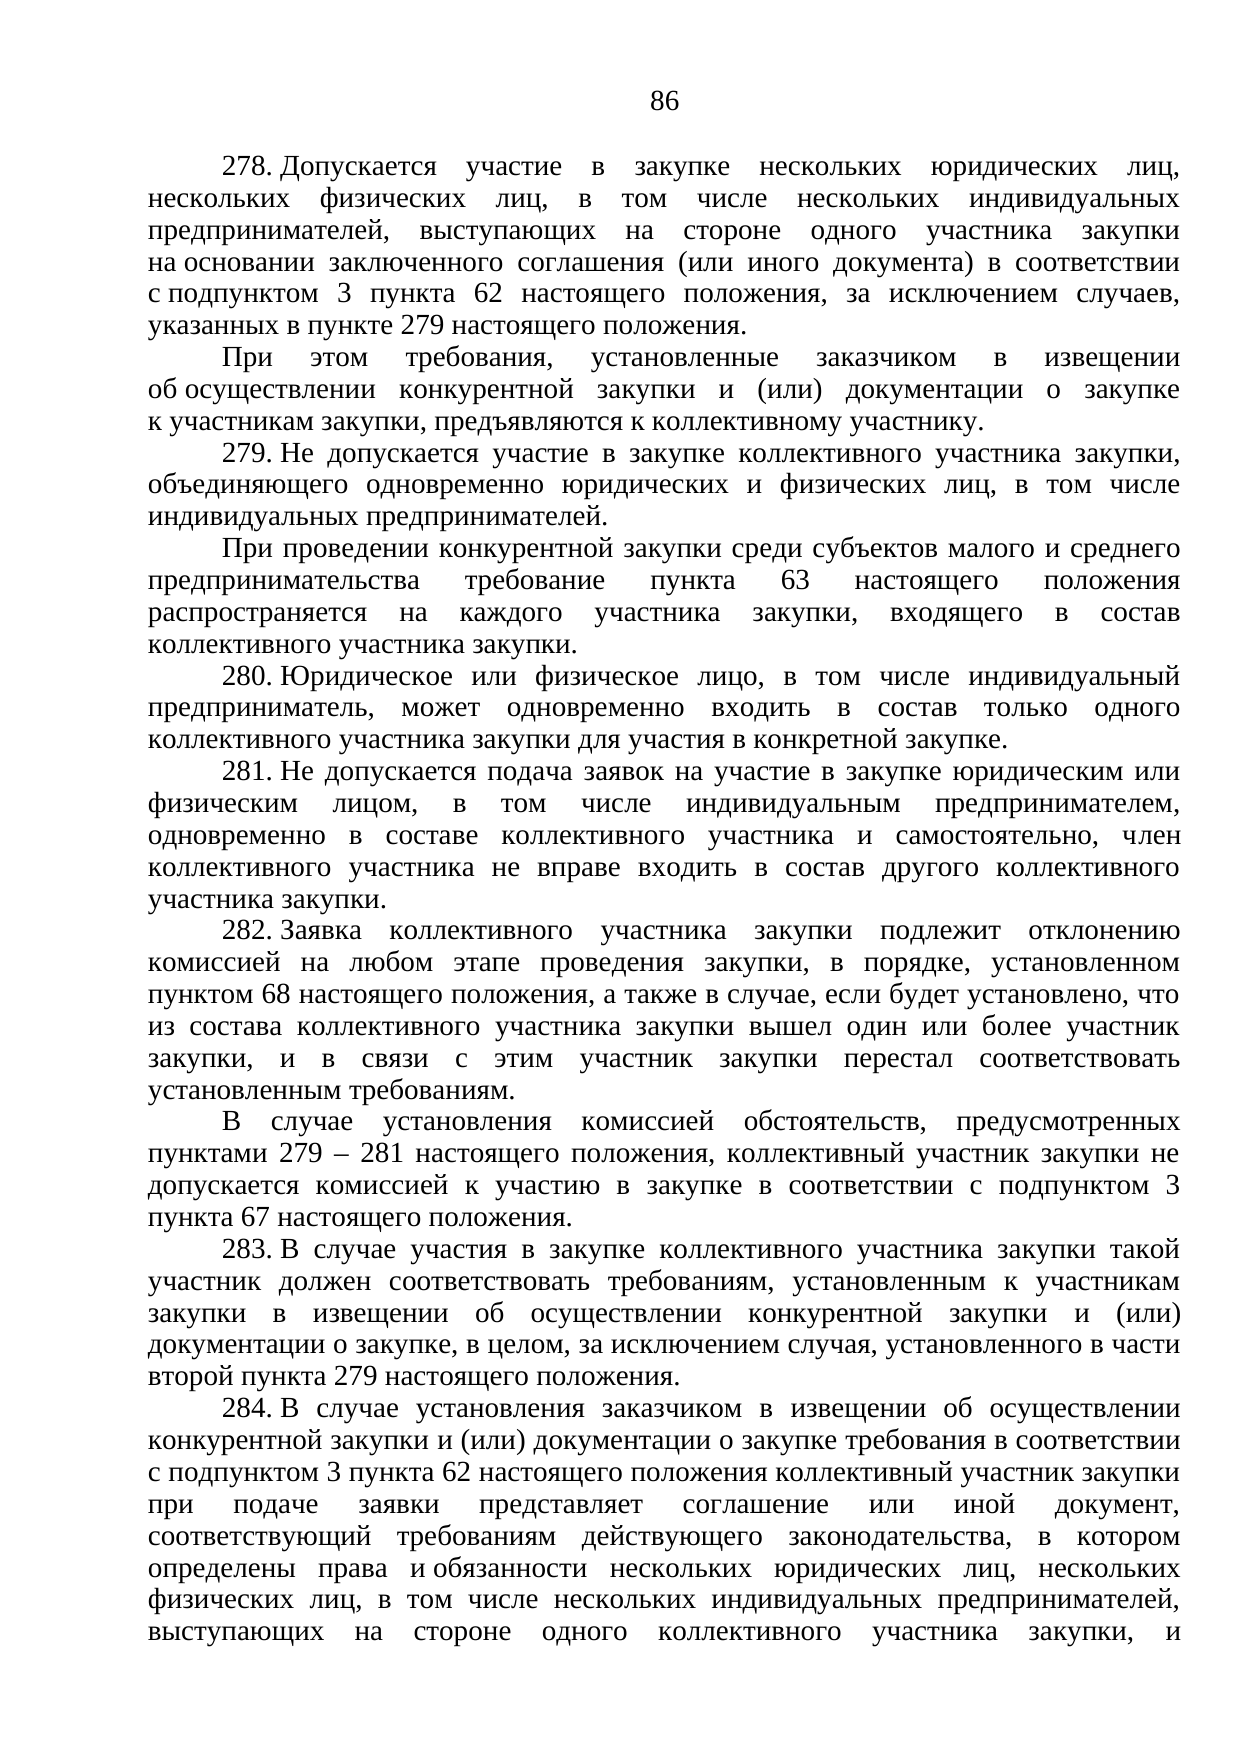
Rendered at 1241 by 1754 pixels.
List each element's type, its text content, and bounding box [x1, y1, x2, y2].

text При этом требования, установленные заказчиком в извещении об осуществлении конкурентной закупки и (или) документации о закупке к участникам закупки, предъявляются к коллективному участнику. [148, 341, 1181, 437]
text 280. Юридическое или физическое лицо, в том числе индивидуальный предприниматель, может одновременно входить в состав только одного коллективного участника закупки для участия в конкретной закупке. [148, 659, 1181, 755]
text 281. Не допускается подача заявок на участие в закупке юридическим или физическим лицом, в том числе индивидуальным предпринимателем, одновременно в составе коллективного участника и самостоятельно, член коллективного участника не вправе входить в состав другого коллективного участника закупки. [148, 755, 1181, 914]
text В случае установления комиссией обстоятельств, предусмотренных пунктами 279 – 281 настоящего положения, коллективный участник закупки не допускается комиссией к участию в закупке в соответствии с подпунктом 3 пункта 67 настоящего положения. [148, 1105, 1181, 1233]
text 278. Допускается участие в закупке нескольких юридических лиц, нескольких физических лиц, в том числе нескольких индивидуальных предпринимателей, выступающих на стороне одного участника закупки на основании заключенного соглашения (или иного документа) в соответствии с подпунктом 3 пункта 62 настоящего положения, за исключением случаев, указанных в пункте 279 настоящего положения. [148, 150, 1181, 341]
text 284. В случае установления заказчиком в извещении об осуществлении конкурентной закупки и (или) документации о закупке требования в соответствии с подпунктом 3 пункта 62 настоящего положения коллективный участник закупки при подаче заявки представляет соглашение или иной документ, соответствующий требованиям действующего законодательства, в котором определены права и обязанности нескольких юридических лиц, нескольких физических лиц, в том числе нескольких индивидуальных предпринимателей, выступающих на стороне одного коллективного участника закупки, и [148, 1392, 1181, 1647]
text При проведении конкурентной закупки среди субъектов малого и среднего предпринимательства требование пункта 63 настоящего положения распространяется на каждого участника закупки, входящего в состав коллективного участника закупки. [148, 532, 1181, 659]
text 282. Заявка коллективного участника закупки подлежит отклонению комиссией на любом этапе проведения закупки, в порядке, установленном пунктом 68 настоящего положения, а также в случае, если будет установлено, что из состава коллективного участника закупки вышел один или более участник закупки, и в связи с этим участник закупки перестал соответствовать установленным требованиям. [148, 914, 1181, 1105]
text 279. Не допускается участие в закупке коллективного участника закупки, объединяющего одновременно юридических и физических лиц, в том числе индивидуальных предпринимателей. [148, 437, 1181, 532]
text 283. В случае участия в закупке коллективного участника закупки такой участник должен соответствовать требованиям, установленным к участникам закупки в извещении об осуществлении конкурентной закупки и (или) документации о закупке, в целом, за исключением случая, установленного в части второй пункта 279 настоящего положения. [148, 1233, 1181, 1392]
